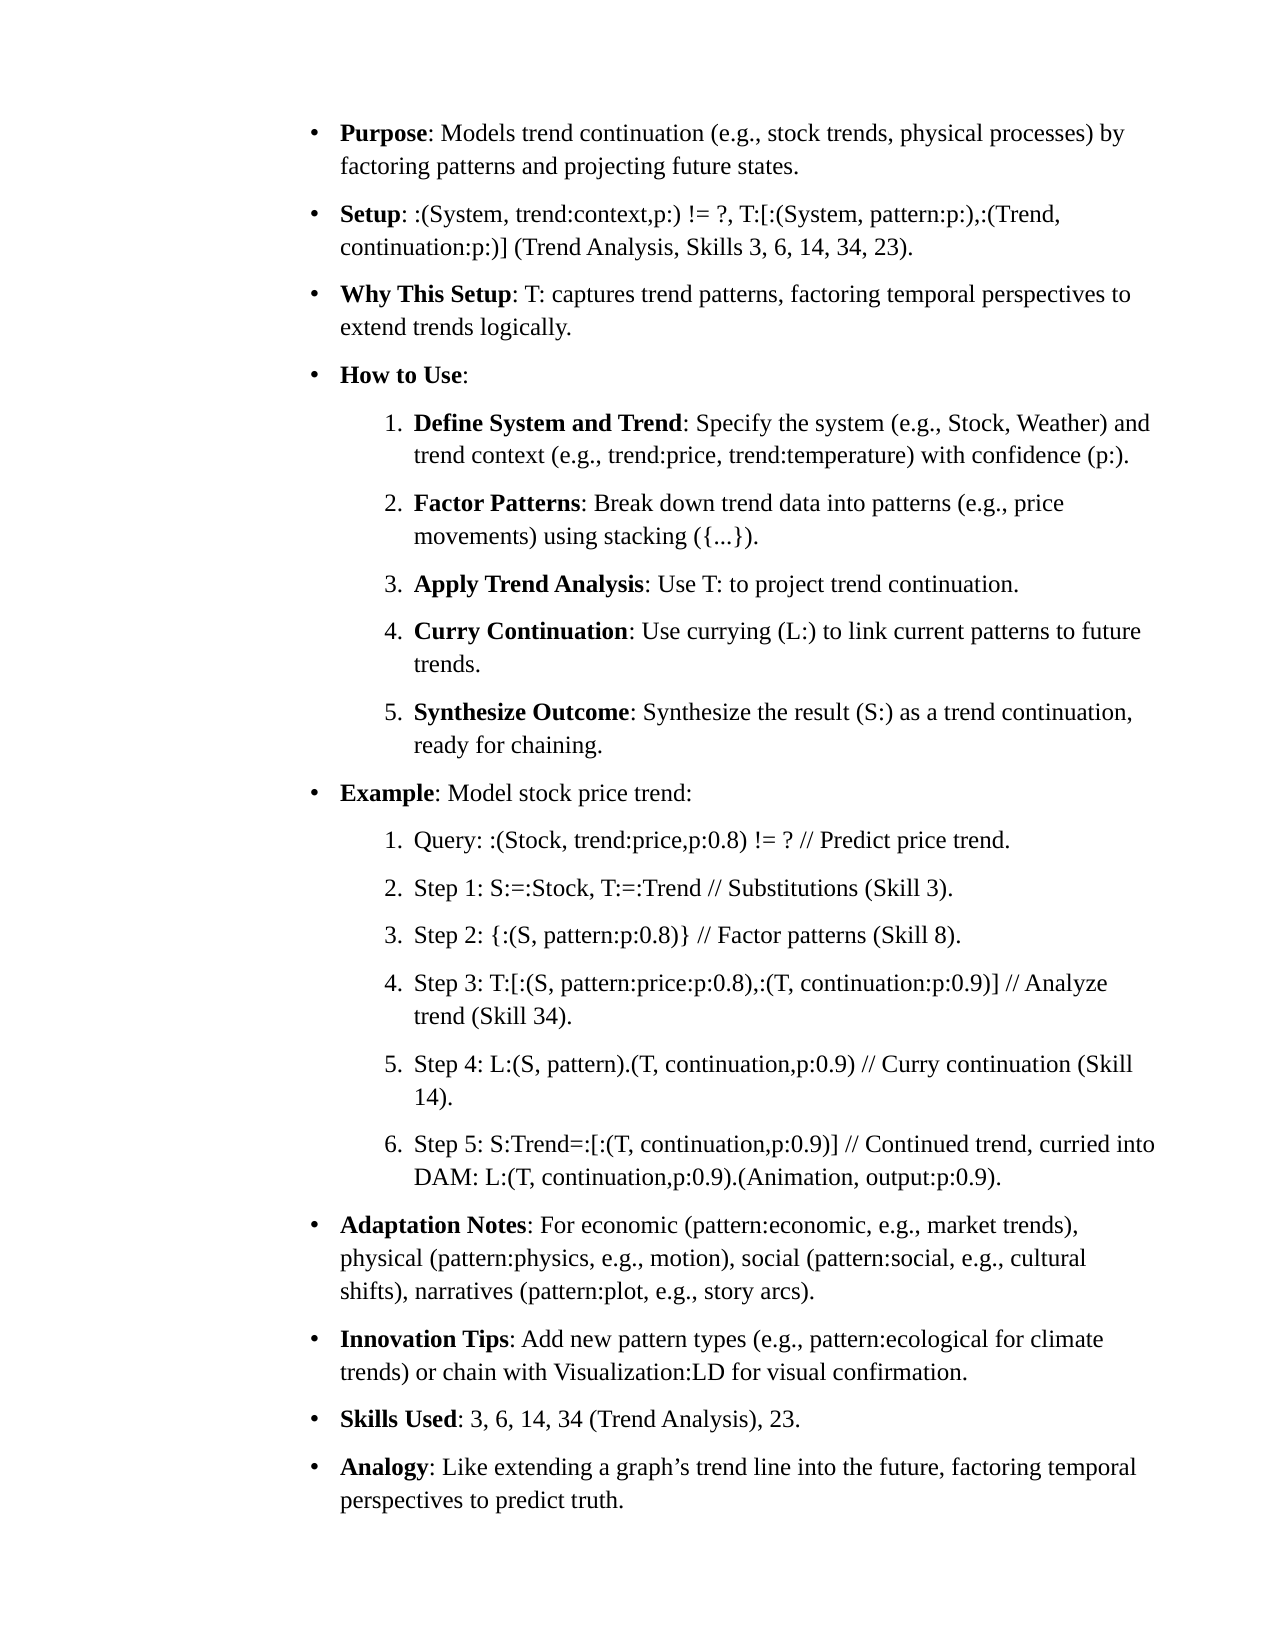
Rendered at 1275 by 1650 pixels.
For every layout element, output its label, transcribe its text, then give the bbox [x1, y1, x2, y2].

list Step 4: L:(S, pattern).(T, continuation,p:0.9) // Curry continuation (Skill 14). [384, 1049, 1157, 1111]
list Curry Continuation: Use currying (L:) to link current patterns to future trends. [384, 616, 1157, 678]
list Apply Trend Analysis: Use T: to project trend continuation. [384, 569, 1157, 598]
list Step 3: T:[:(S, pattern:price:p:0.8),:(T, continuation:p:0.9)] // Analyze trend (Skill 34). [384, 968, 1157, 1030]
list Skills Used: 3, 6, 14, 34 (Trend Analysis), 23. [310, 1404, 1157, 1433]
list Step 2: {:(S, pattern:p:0.8)} // Factor patterns (Skill 8). [384, 921, 1157, 949]
list Purpose: Models trend continuation (e.g., stock trends, physical processes) by factoring patterns and projecting future states. [310, 118, 1157, 180]
list Example: Model stock price trend: [310, 778, 1157, 806]
list Step 5: S:Trend=:[:(T, continuation,p:0.9)] // Continued trend, curried into DAM: L:(T, continuation,p:0.9).(Animation, output:p:0.9). [384, 1129, 1157, 1191]
list Query: :(Stock, trend:price,p:0.8) != ? // Predict price trend. [384, 825, 1157, 854]
list Setup: :(System, trend:context,p:) != ?, T:[:(System, pattern:p:),:(Trend, continuation:p:)] (Trend Analysis, Skills 3, 6, 14, 34, 23). [310, 199, 1157, 261]
list Step 1: S:=:Stock, T:=:Trend // Substitutions (Skill 3). [384, 873, 1157, 902]
list Why This Setup: T: captures trend patterns, factoring temporal perspectives to extend trends logically. [310, 279, 1157, 341]
list Analogy: Like extending a graph’s trend line into the future, factoring temporal perspectives to predict truth. [310, 1452, 1157, 1514]
list Adaptation Notes: For economic (pattern:economic, e.g., market trends), physical (pattern:physics, e.g., motion), social (pattern:social, e.g., cultural shifts), narratives (pattern:plot, e.g., story arcs). [310, 1210, 1157, 1305]
list Innovation Tips: Add new pattern types (e.g., pattern:ecological for climate trends) or chain with Visualization:LD for visual confirmation. [310, 1324, 1157, 1385]
list Factor Patterns: Break down trend data into patterns (e.g., price movements) using stacking ({...}). [384, 488, 1157, 550]
list Define System and Trend: Specify the system (e.g., Stock, Weather) and trend context (e.g., trend:price, trend:temperature) with confidence (p:). [384, 408, 1157, 469]
list How to Use: [310, 360, 1157, 389]
list Synthesize Outcome: Synthesize the result (S:) as a trend continuation, ready for chaining. [384, 697, 1157, 759]
